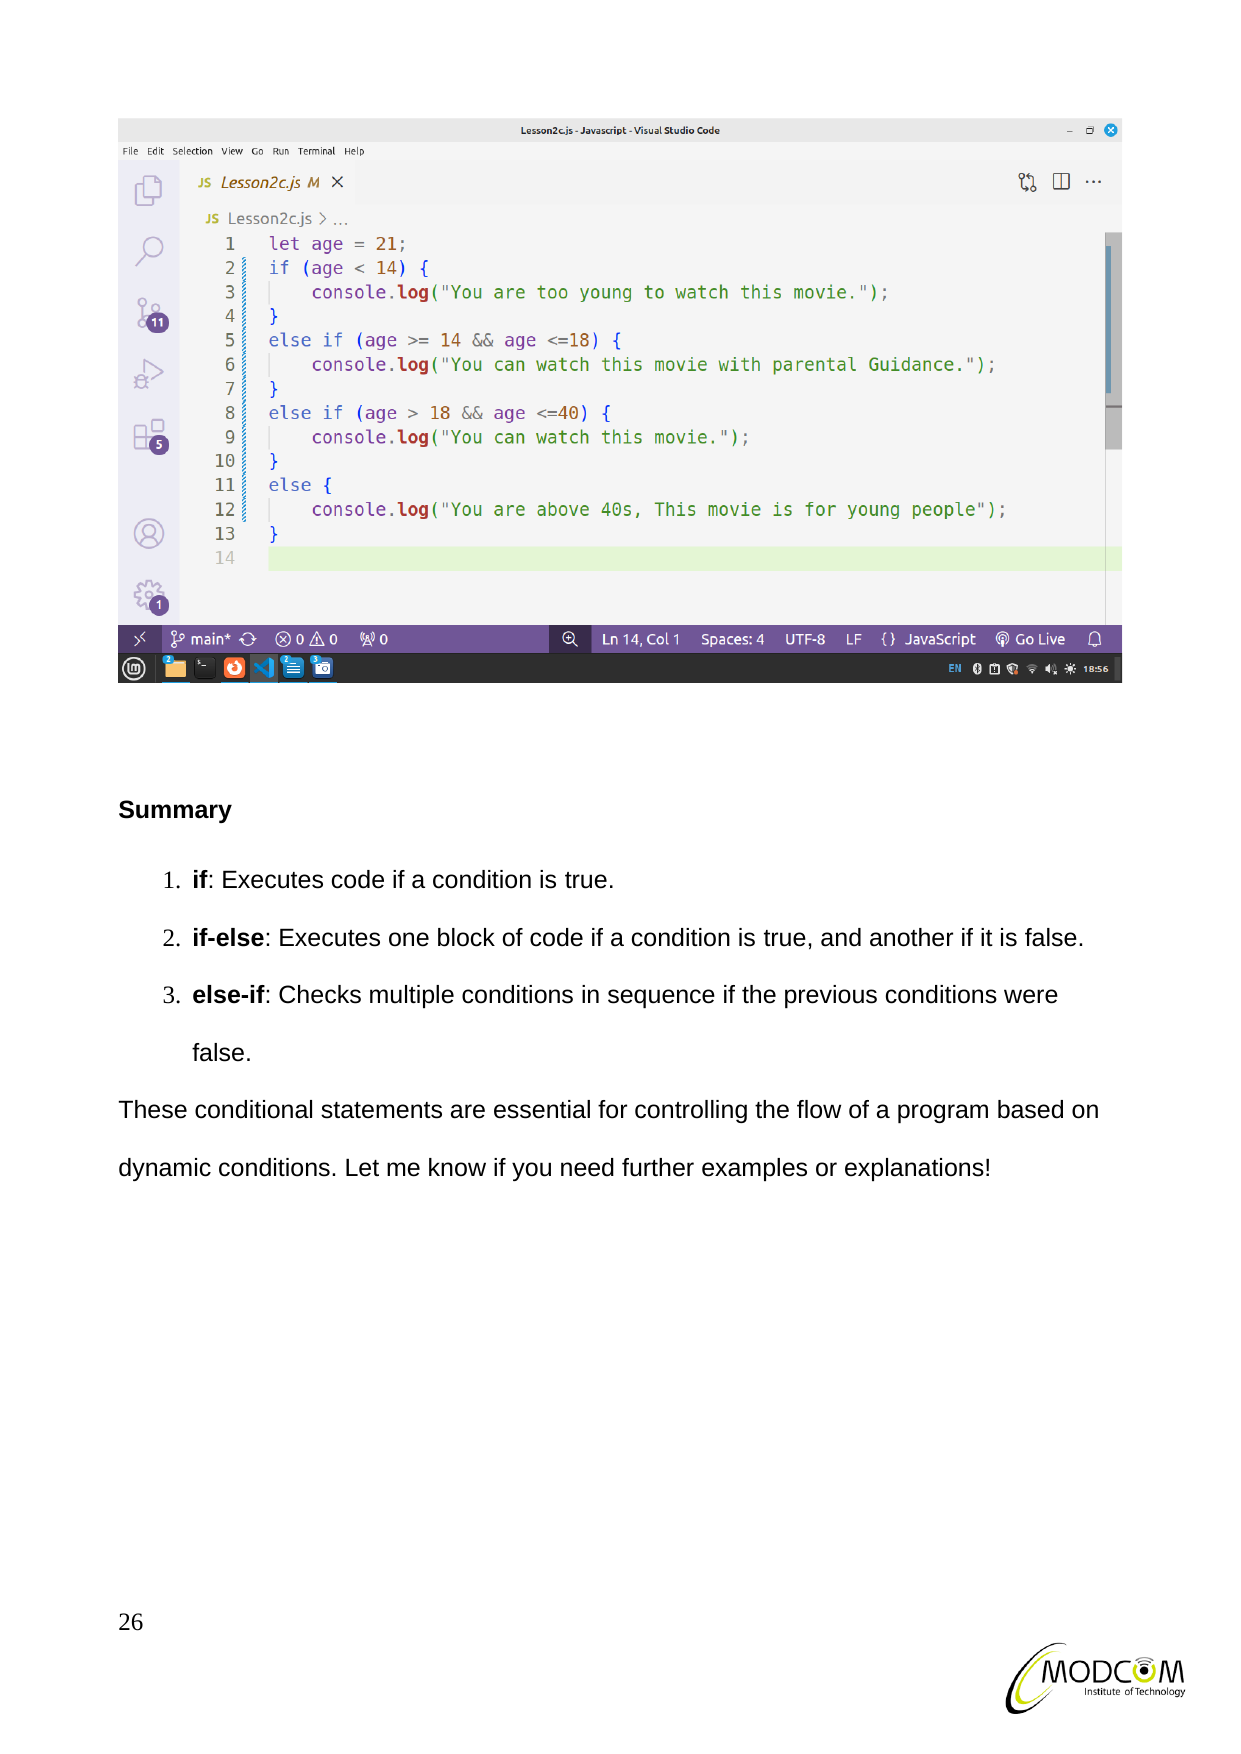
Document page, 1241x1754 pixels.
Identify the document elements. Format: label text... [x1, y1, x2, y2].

picture [118, 118, 1123, 683]
picture [997, 1626, 1191, 1718]
subtitle Summary [118, 795, 1122, 824]
list else-if: Checks multiple conditions in sequence if the previous conditions were false. [162, 980, 1122, 1067]
text These conditional statements are essential for controlling the flow of a program based on dynamic conditions. Let me know if you need further examples or explanations! [118, 1096, 1122, 1182]
list if: Executes code if a condition is true. [162, 865, 1122, 894]
list if-else: Executes one block of code if a condition is true, and another if it is false. [162, 923, 1122, 952]
